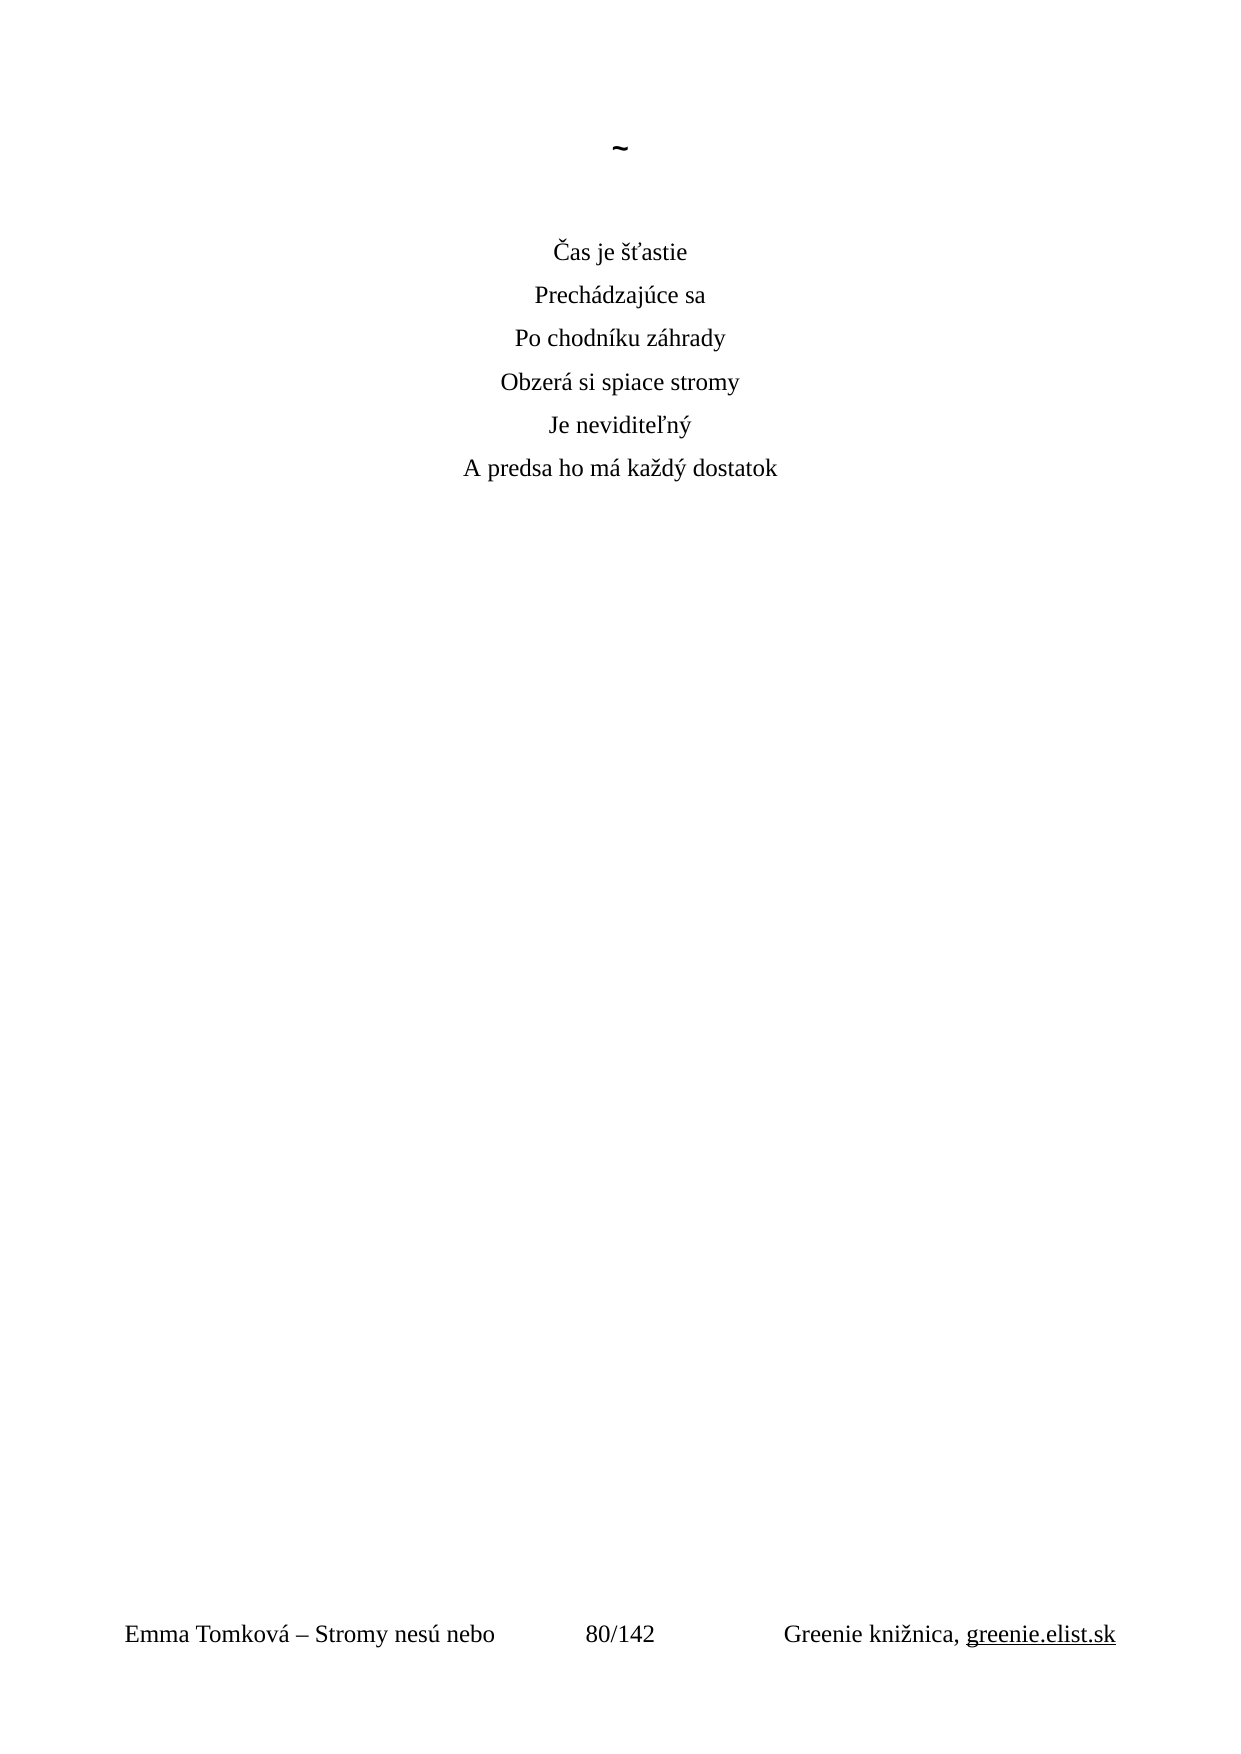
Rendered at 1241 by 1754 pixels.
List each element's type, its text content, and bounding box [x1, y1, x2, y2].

text Po chodníku záhrady [106, 323, 1134, 352]
text Je neviditeľný [106, 410, 1134, 438]
text A predsa ho má každý dostatok [106, 453, 1134, 482]
text Čas je šťastie [106, 194, 1134, 266]
subtitle ~ [106, 131, 1134, 165]
text Obzerá si spiace stromy [106, 367, 1134, 395]
text Prechádzajúce sa [106, 280, 1134, 309]
